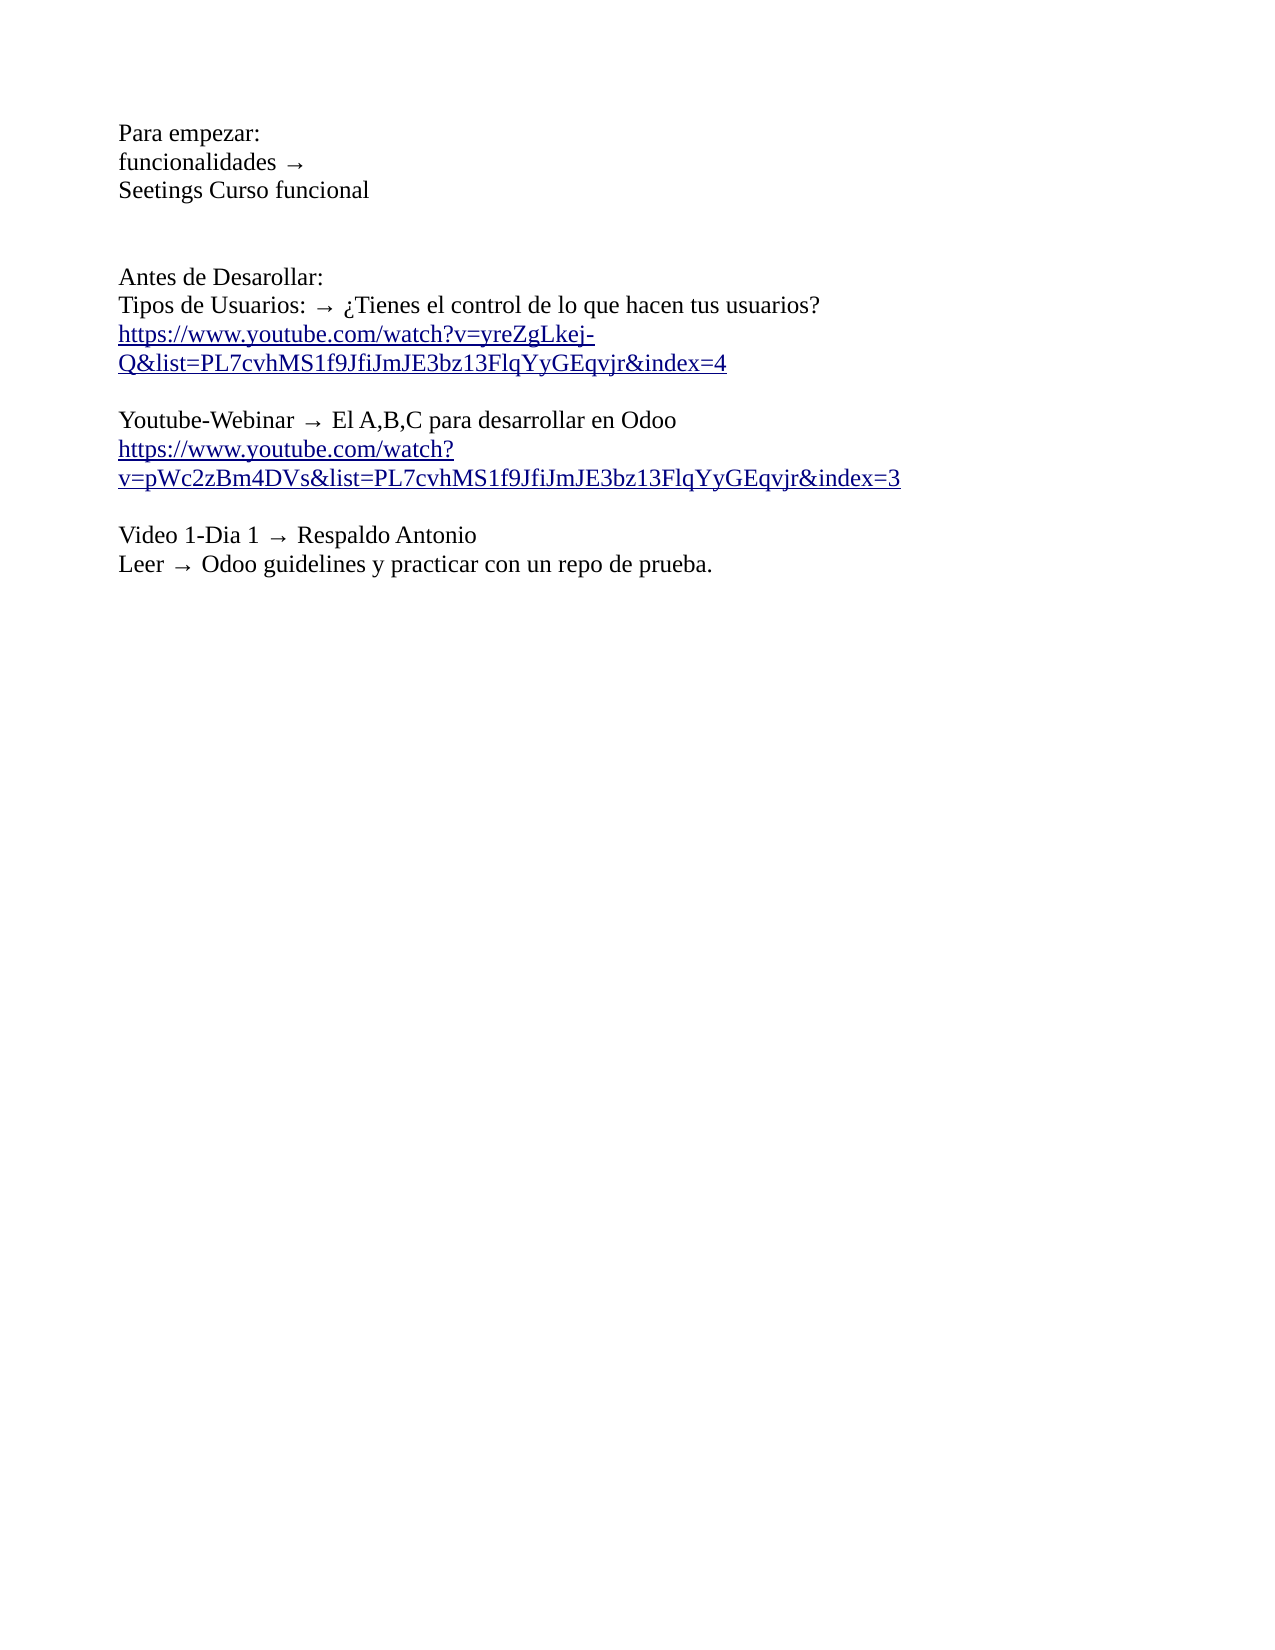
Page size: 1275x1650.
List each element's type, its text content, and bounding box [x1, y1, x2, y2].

text Leer → Odoo guidelines y practicar con un repo de prueba. [118, 549, 1157, 578]
text Video 1-Dia 1 → Respaldo Antonio [118, 521, 1157, 549]
text Para empezar: [118, 118, 1157, 147]
text Antes de Desarollar: [118, 262, 1157, 291]
text Youtube-Webinar → El A,B,C para desarrollar en Odoo [118, 406, 1157, 434]
text funcionalidades → [118, 147, 1157, 176]
text https://www.youtube.com/watch?v=yreZgLkej-Q&list=PL7cvhMS1f9JfiJmJE3bz13FlqYyGEqvjr&index=4 [118, 319, 1157, 377]
text Tipos de Usuarios: → ¿Tienes el control de lo que hacen tus usuarios? [118, 291, 1157, 319]
text Seetings Curso funcional [118, 176, 1157, 204]
text https://www.youtube.com/watch?v=pWc2zBm4DVs&list=PL7cvhMS1f9JfiJmJE3bz13FlqYyGEqvjr&index=3 [118, 434, 1157, 492]
